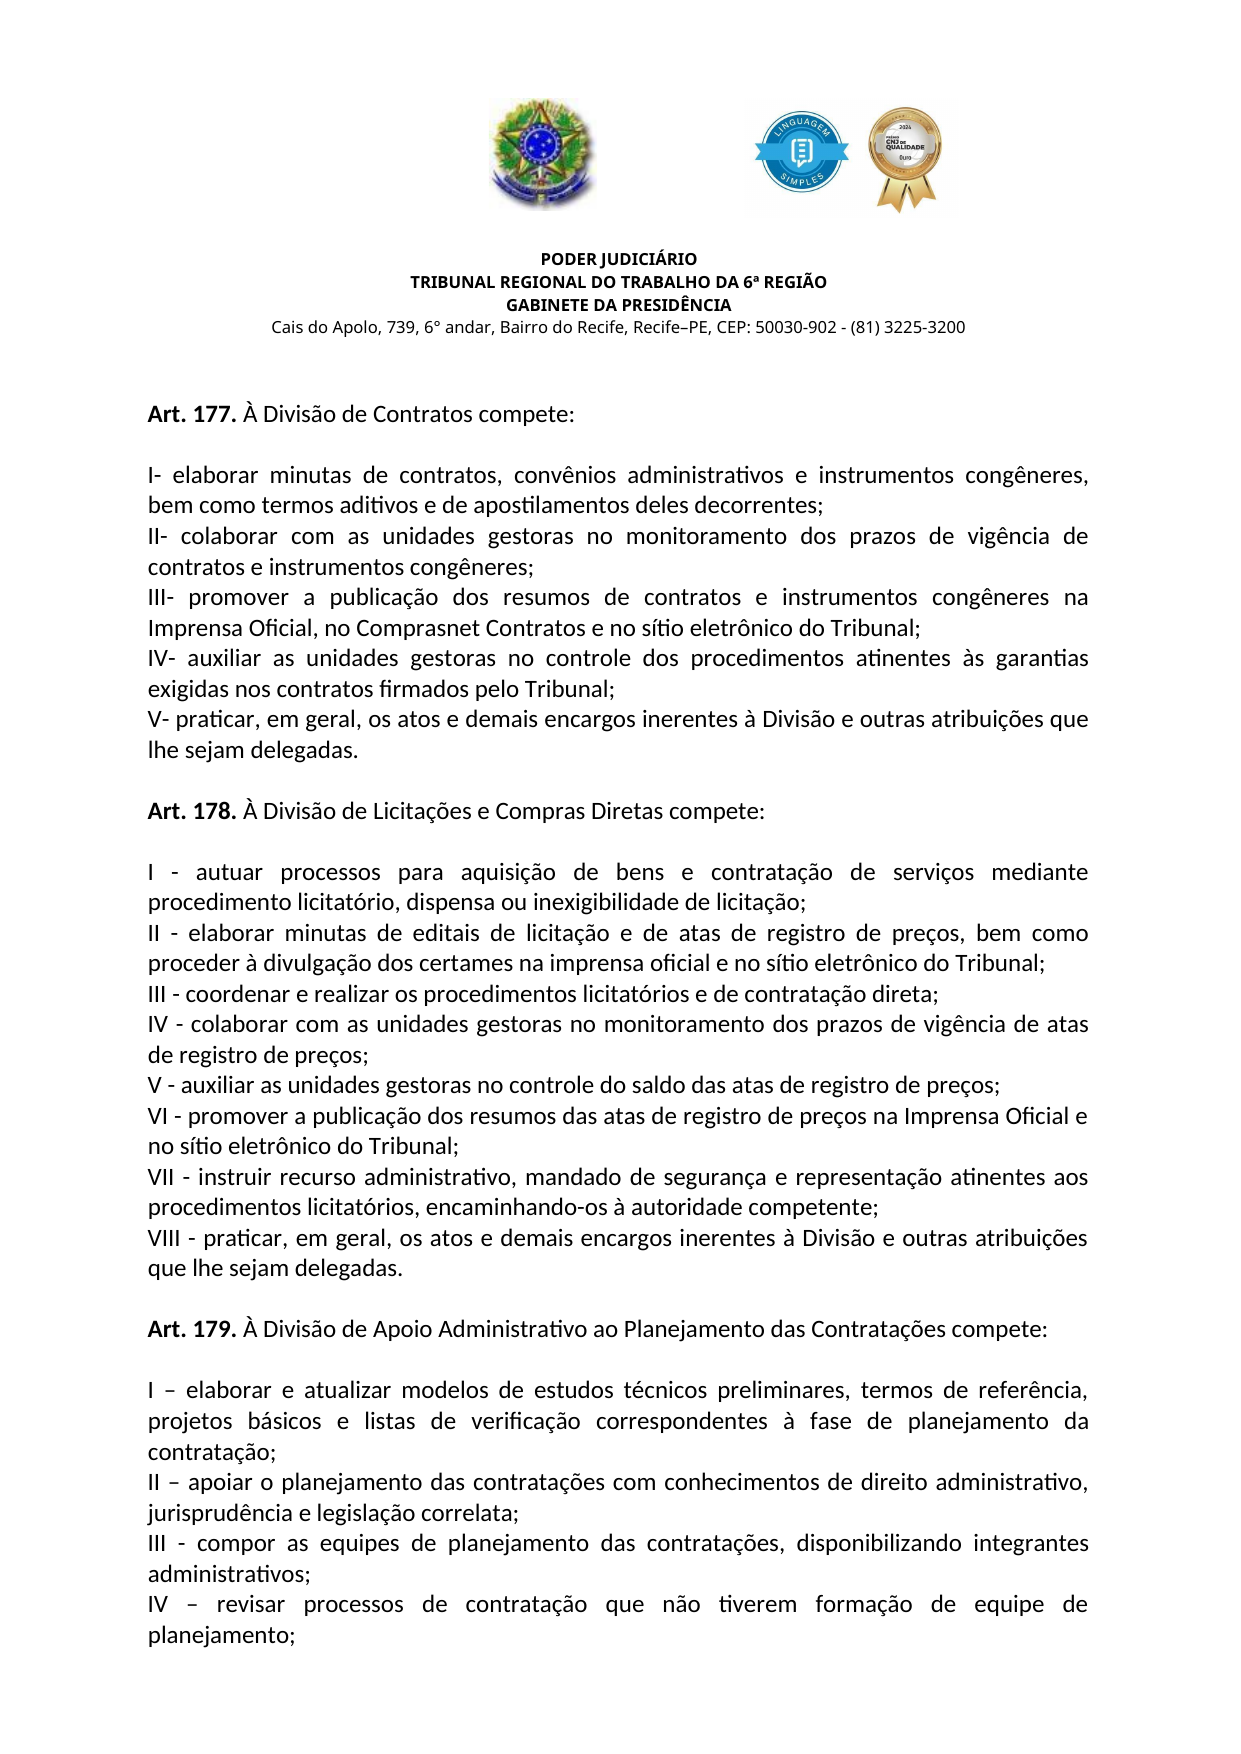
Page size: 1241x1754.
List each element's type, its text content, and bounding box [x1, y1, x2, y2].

text VIII - praticar, em geral, os atos e demais encargos inerentes à Divisão e outras atribuições que lhe sejam delegadas. [147, 1222, 1090, 1283]
text Art. 179. À Divisão de Apoio Administrativo ao Planejamento das Contratações compete: [147, 1314, 1090, 1344]
text Art. 178. À Divisão de Licitações e Compras Diretas compete: [147, 795, 1090, 825]
text VII - instruir recurso administrativo, mandado de segurança e representação atinentes aos procedimentos licitatórios, encaminhando-os à autoridade competente; [147, 1161, 1090, 1222]
text IV- auxiliar as unidades gestoras no controle dos procedimentos atinentes às garantias exigidas nos contratos firmados pelo Tribunal; [147, 642, 1090, 703]
text V - auxiliar as unidades gestoras no controle do saldo das atas de registro de preços; [147, 1069, 1090, 1100]
text Art. 177. À Divisão de Contratos compete: [147, 398, 1090, 428]
text I - autuar processos para aquisição de bens e contratação de serviços mediante procedimento licitatório, dispensa ou inexigibilidade de licitação; [147, 856, 1090, 917]
text IV – revisar processos de contratação que não tiverem formação de equipe de planejamento; [147, 1588, 1090, 1649]
text V- praticar, em geral, os atos e demais encargos inerentes à Divisão e outras atribuições que lhe sejam delegadas. [147, 703, 1090, 764]
text II- colaborar com as unidades gestoras no monitoramento dos prazos de vigência de contratos e instrumentos congêneres; [147, 520, 1090, 581]
text IV - colaborar com as unidades gestoras no monitoramento dos prazos de vigência de atas de registro de preços; [147, 1008, 1090, 1069]
text I- elaborar minutas de contratos, convênios administrativos e instrumentos congêneres, bem como termos aditivos e de apostilamentos deles decorrentes; [147, 459, 1090, 520]
text III- promover a publicação dos resumos de contratos e instrumentos congêneres na Imprensa Oficial, no Comprasnet Contratos e no sítio eletrônico do Tribunal; [147, 581, 1090, 642]
text VI - promover a publicação dos resumos das atas de registro de preços na Imprensa Oficial e no sítio eletrônico do Tribunal; [147, 1100, 1090, 1161]
text II – apoiar o planejamento das contratações com conhecimentos de direito administrativo, jurisprudência e legislação correlata; [147, 1466, 1090, 1527]
text II - elaborar minutas de editais de licitação e de atas de registro de preços, bem como proceder à divulgação dos certames na imprensa oficial e no sítio eletrônico do Tribunal; [147, 917, 1090, 978]
text III - compor as equipes de planejamento das contratações, disponibilizando integrantes administrativos; [147, 1527, 1090, 1588]
text III - coordenar e realizar os procedimentos licitatórios e de contratação direta; [147, 978, 1090, 1008]
text I – elaborar e atualizar modelos de estudos técnicos preliminares, termos de referência, projetos básicos e listas de verificação correspondentes à fase de planejamento da contratação; [147, 1375, 1090, 1466]
